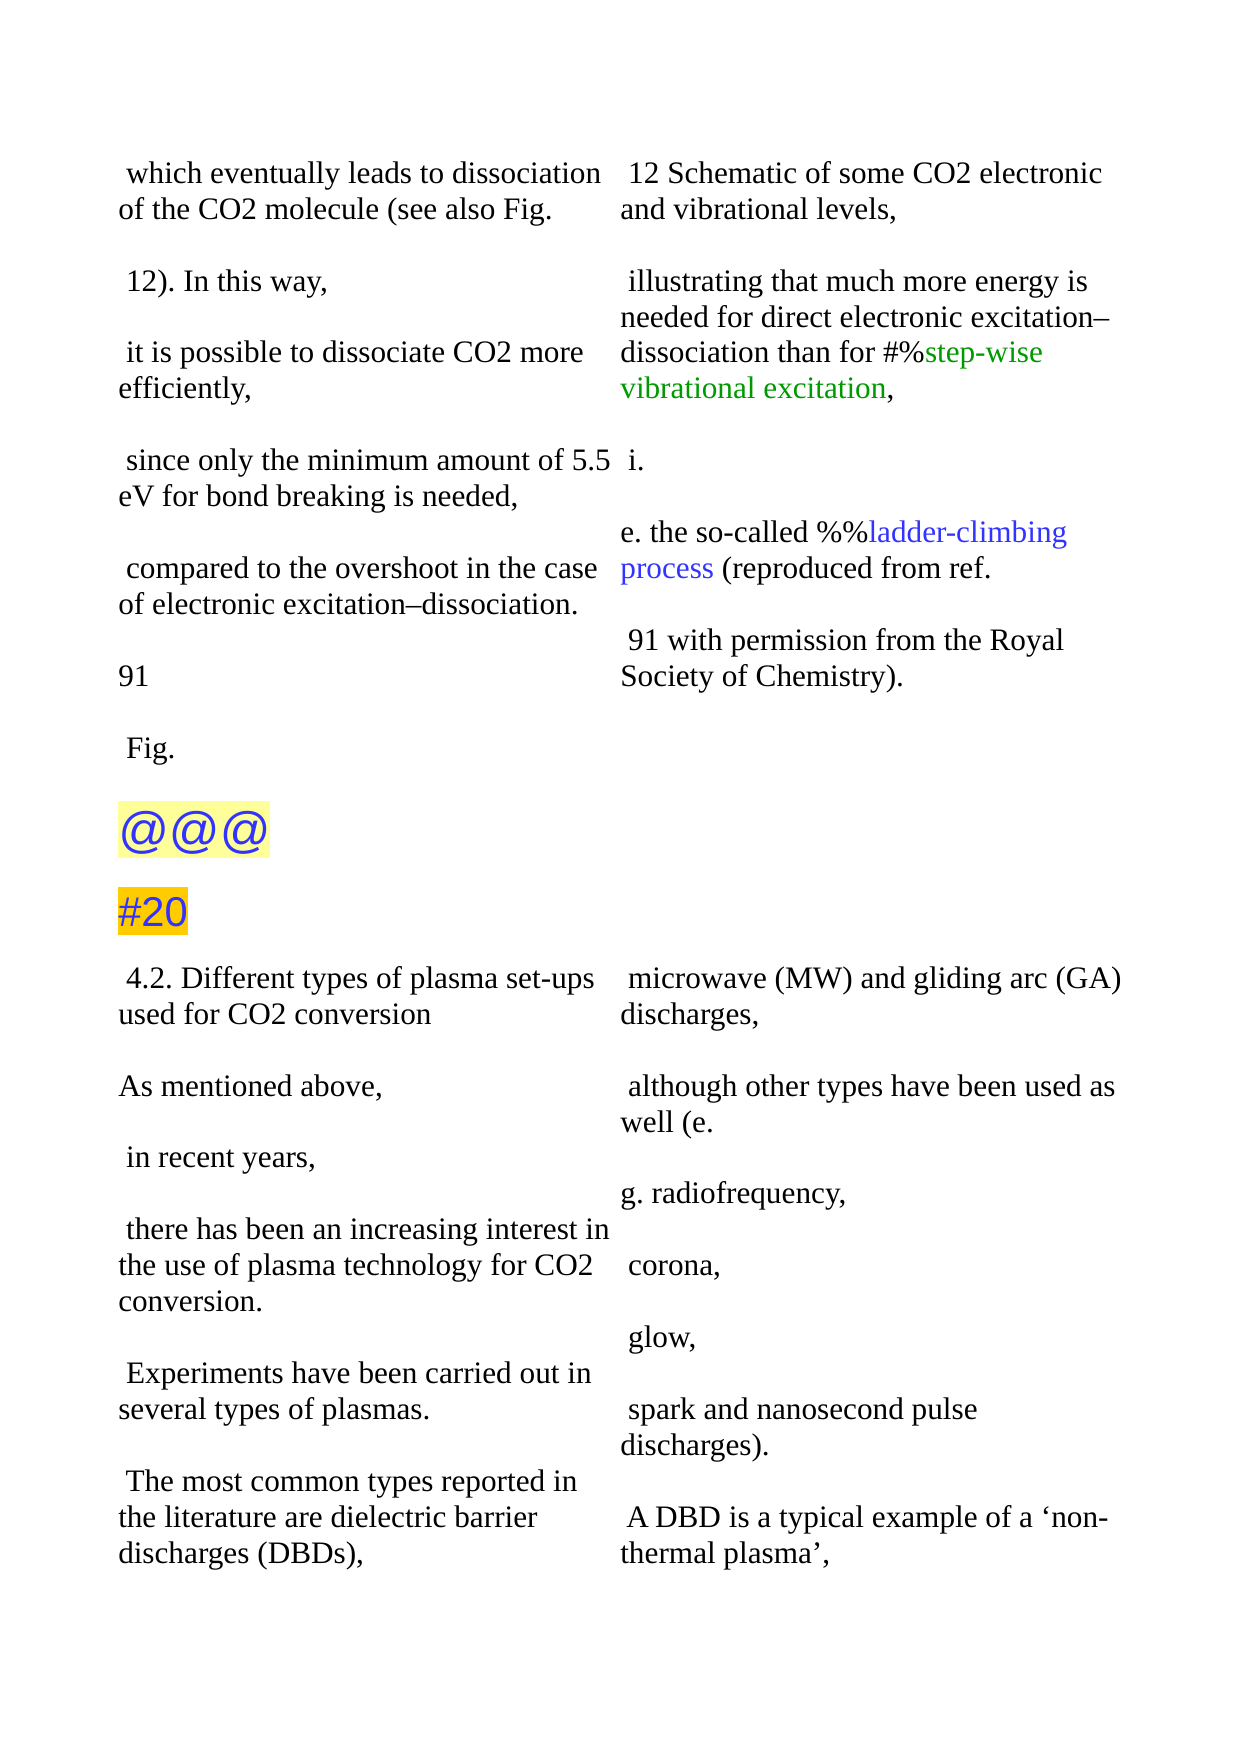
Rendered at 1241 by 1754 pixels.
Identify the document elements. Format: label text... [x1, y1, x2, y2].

text g. radiofrequency, [620, 1175, 1122, 1211]
text A DBD is a typical example of a ‘non-thermal plasma’, [620, 1498, 1122, 1570]
text 4.2. Different types of plasma set-ups used for CO2 conversion [118, 959, 620, 1031]
text it is possible to dissociate CO2 more efficiently, [118, 334, 620, 406]
text 12 Schematic of some CO2 electronic and vibrational levels, [620, 154, 1122, 226]
text Fig. [118, 729, 620, 765]
text Experiments have been carried out in several types of plasmas. [118, 1354, 620, 1426]
text although other types have been used as well (e. [620, 1067, 1122, 1139]
text there has been an increasing interest in the use of plasma technology for CO2 conversion. [118, 1211, 620, 1318]
text corona, [620, 1247, 1122, 1282]
text 91 [118, 657, 620, 693]
text which eventually leads to dissociation of the CO2 molecule (see also Fig. [118, 154, 620, 226]
text e. the so-called %%ladder-climbing process (reproduced from ref. [620, 513, 1122, 585]
text The most common types reported in the literature are dielectric barrier discharges (DBDs), [118, 1462, 620, 1570]
text illustrating that much more energy is needed for direct electronic excitation–dissociation than for #%step-wise vibrational excitation, [620, 262, 1122, 406]
text microwave (MW) and gliding arc (GA) discharges, [620, 959, 1122, 1031]
text 12). In this way, [118, 262, 620, 298]
text glow, [620, 1318, 1122, 1354]
text #20 [118, 887, 1122, 935]
text compared to the overshoot in the case of electronic excitation–dissociation. [118, 549, 620, 621]
text @@@ [118, 801, 1122, 858]
text 91 with permission from the Royal Society of Chemistry). [620, 621, 1122, 693]
text spark and nanosecond pulse discharges). [620, 1390, 1122, 1462]
text in recent years, [118, 1139, 620, 1175]
text since only the minimum amount of 5.5 eV for bond breaking is needed, [118, 442, 620, 513]
text As mentioned above, [118, 1067, 620, 1103]
text i. [620, 442, 1122, 477]
